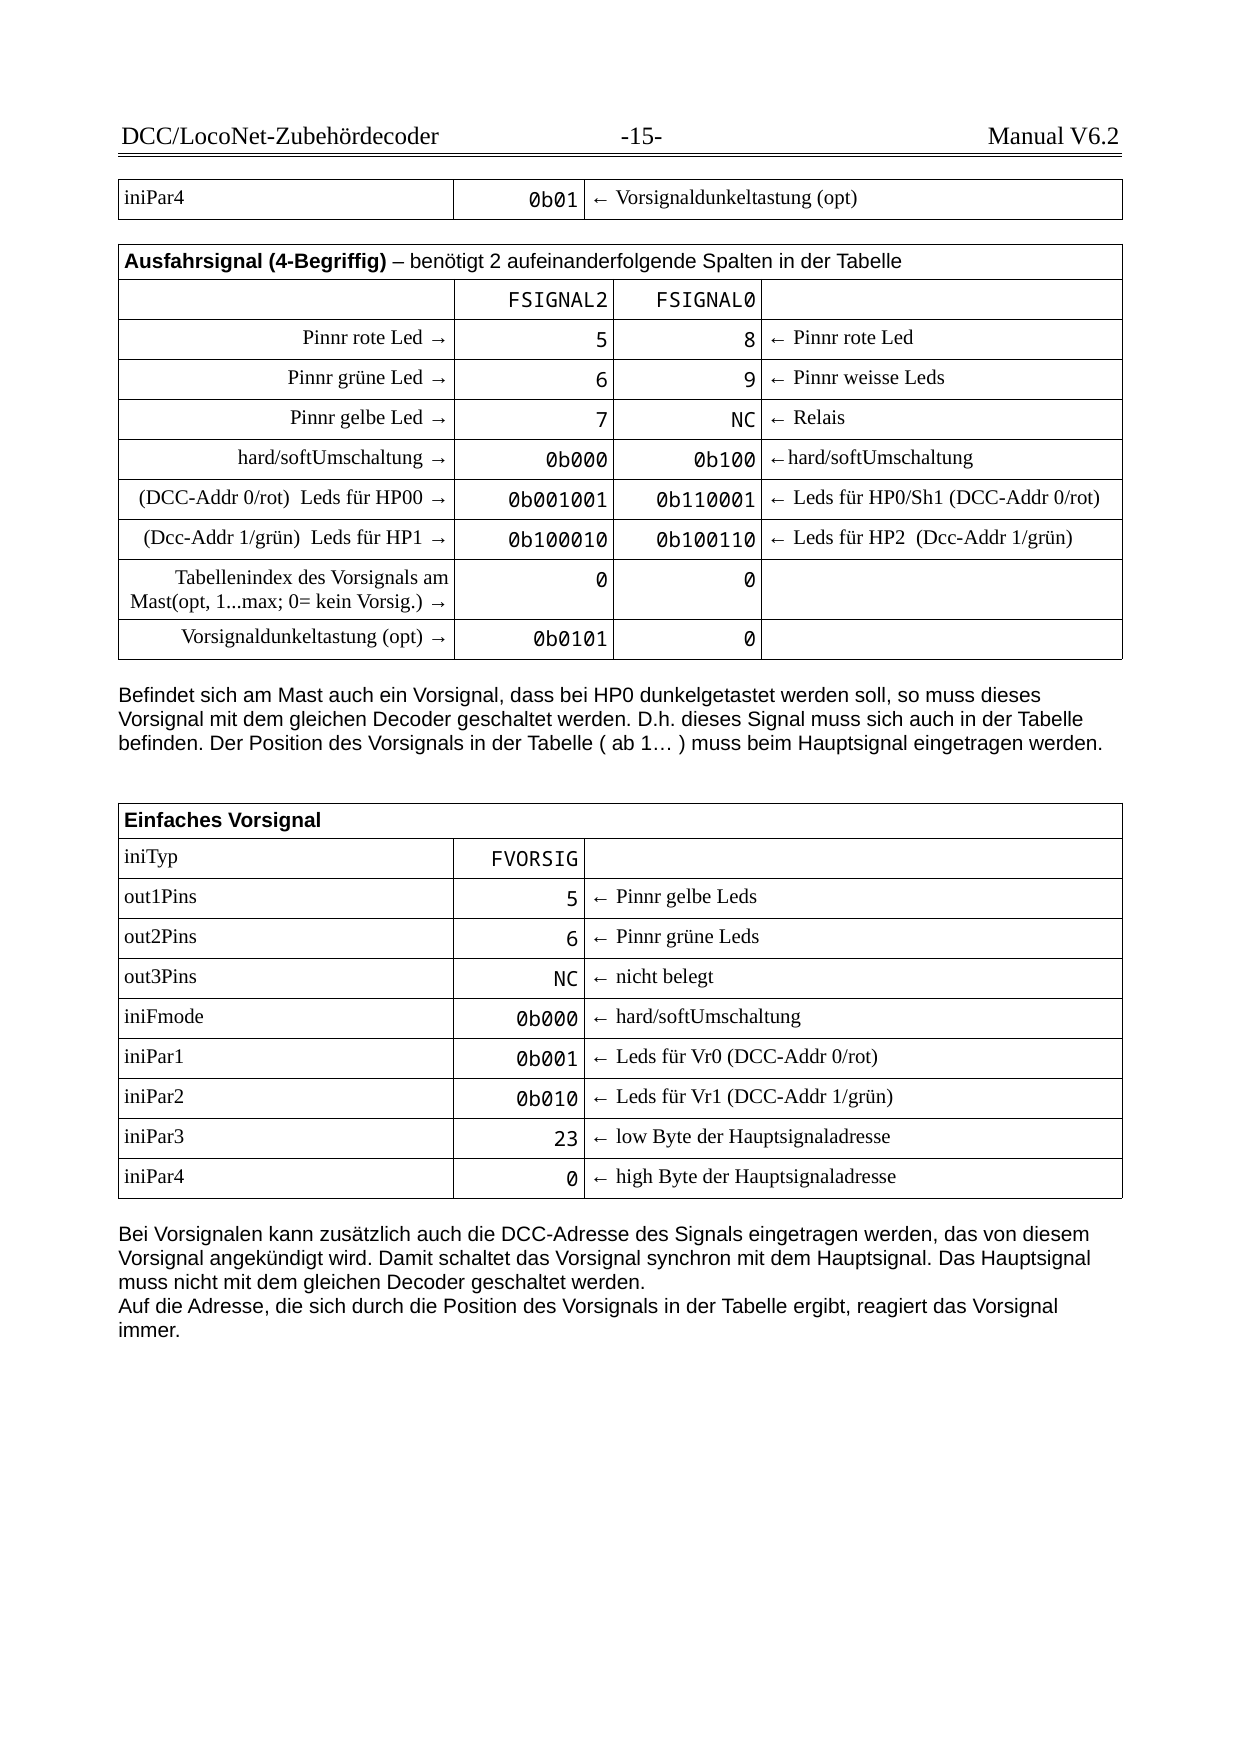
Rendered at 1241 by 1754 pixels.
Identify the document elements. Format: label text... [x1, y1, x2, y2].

table_cell ← nicht belegt [585, 959, 1122, 998]
table_cell 0b000 [455, 440, 613, 479]
table_cell (Dcc-Addr 1/grün) Leds für HP1 → [119, 520, 454, 559]
table_cell iniFmode [119, 999, 453, 1038]
table_cell 0b0101 [455, 620, 613, 659]
table_cell NC [454, 959, 584, 998]
table_cell iniTyp [119, 839, 453, 878]
table_cell out1Pins [119, 879, 453, 918]
table_cell ← Leds für Vr1 (DCC-Addr 1/grün) [585, 1079, 1122, 1118]
table_cell 23 [454, 1119, 584, 1158]
table_cell 0b100 [614, 440, 761, 479]
table_cell ← Relais [762, 400, 1122, 439]
table_cell [119, 280, 454, 319]
table_cell 8 [614, 320, 761, 359]
table_cell iniPar4 [119, 180, 453, 219]
table_cell ← Leds für HP0/Sh1 (DCC-Addr 0/rot) [762, 480, 1122, 519]
table_cell [762, 280, 1122, 319]
table_cell 0b001001 [455, 480, 613, 519]
table_cell 0b110001 [614, 480, 761, 519]
table_cell ← Pinnr gelbe Leds [585, 879, 1122, 918]
table_cell 0b01 [454, 180, 584, 219]
table_cell FSIGNAL2 [455, 280, 613, 319]
table_cell Vorsignaldunkeltastung (opt) → [119, 620, 454, 659]
table_cell iniPar1 [119, 1039, 453, 1078]
table_cell ←hard/softUmschaltung [762, 440, 1122, 479]
table_cell iniPar4 [119, 1159, 453, 1198]
table_cell [762, 560, 1122, 619]
table_cell 5 [454, 879, 584, 918]
table_cell 0b010 [454, 1079, 584, 1118]
table_cell iniPar2 [119, 1079, 453, 1118]
table_cell 0b100010 [455, 520, 613, 559]
table_cell 0 [614, 620, 761, 659]
table_cell Pinnr gelbe Led → [119, 400, 454, 439]
table_cell [762, 620, 1122, 659]
table_cell [585, 839, 1122, 878]
table_cell 0b000 [454, 999, 584, 1038]
text Auf die Adresse, die sich durch die Position des Vorsignals in der Tabelle ergibt, reagiert das Vorsignal immer. [118, 1294, 1122, 1342]
table_cell ← hard/softUmschaltung [585, 999, 1122, 1038]
table_cell 5 [455, 320, 613, 359]
text Bei Vorsignalen kann zusätzlich auch die DCC-Adresse des Signals eingetragen werden, das von diesem Vorsignal angekündigt wird. Damit schaltet das Vorsignal synchron mit dem Hauptsignal. Das Hauptsignal muss nicht mit dem gleichen Decoder geschaltet werden. [118, 1222, 1122, 1294]
table_cell 0 [455, 560, 613, 619]
table_cell FSIGNAL0 [614, 280, 761, 319]
table_header Ausfahrsignal (4-Begriffig) – benötigt 2 aufeinanderfolgende Spalten in der Tabelle [119, 245, 1122, 279]
table_cell out3Pins [119, 959, 453, 998]
table_cell 0b100110 [614, 520, 761, 559]
table_cell (DCC-Addr 0/rot) Leds für HP00 → [119, 480, 454, 519]
table_cell iniPar3 [119, 1119, 453, 1158]
text Befindet sich am Mast auch ein Vorsignal, dass bei HP0 dunkelgetastet werden soll, so muss dieses Vorsignal mit dem gleichen Decoder geschaltet werden. D.h. dieses Signal muss sich auch in der Tabelle befinden. Der Position des Vorsignals in der Tabelle ( ab 1… ) muss beim Hauptsignal eingetragen werden. [118, 683, 1122, 754]
table_cell ← low Byte der Hauptsignaladresse [585, 1119, 1122, 1158]
table_cell out2Pins [119, 919, 453, 958]
table_cell NC [614, 400, 761, 439]
table_cell ← Leds für Vr0 (DCC-Addr 0/rot) [585, 1039, 1122, 1078]
table_cell ← Vorsignaldunkeltastung (opt) [585, 180, 1122, 219]
table_cell 0 [614, 560, 761, 619]
table_cell hard/softUmschaltung → [119, 440, 454, 479]
table_cell 6 [454, 919, 584, 958]
table_cell ← high Byte der Hauptsignaladresse [585, 1159, 1122, 1198]
table_cell Pinnr rote Led → [119, 320, 454, 359]
table_cell FVORSIG [454, 839, 584, 878]
table_cell 0 [454, 1159, 584, 1198]
table_cell 7 [455, 400, 613, 439]
table_cell 6 [455, 360, 613, 399]
table_cell ← Leds für HP2 (Dcc-Addr 1/grün) [762, 520, 1122, 559]
table_cell Tabellenindex des Vorsignals am Mast(opt, 1...max; 0= kein Vorsig.) → [119, 560, 454, 619]
table_cell 0b001 [454, 1039, 584, 1078]
table_cell ← Pinnr weisse Leds [762, 360, 1122, 399]
table_cell ← Pinnr rote Led [762, 320, 1122, 359]
table_cell Pinnr grüne Led → [119, 360, 454, 399]
table_header Einfaches Vorsignal [119, 804, 1122, 838]
table_cell ← Pinnr grüne Leds [585, 919, 1122, 958]
table_cell 9 [614, 360, 761, 399]
